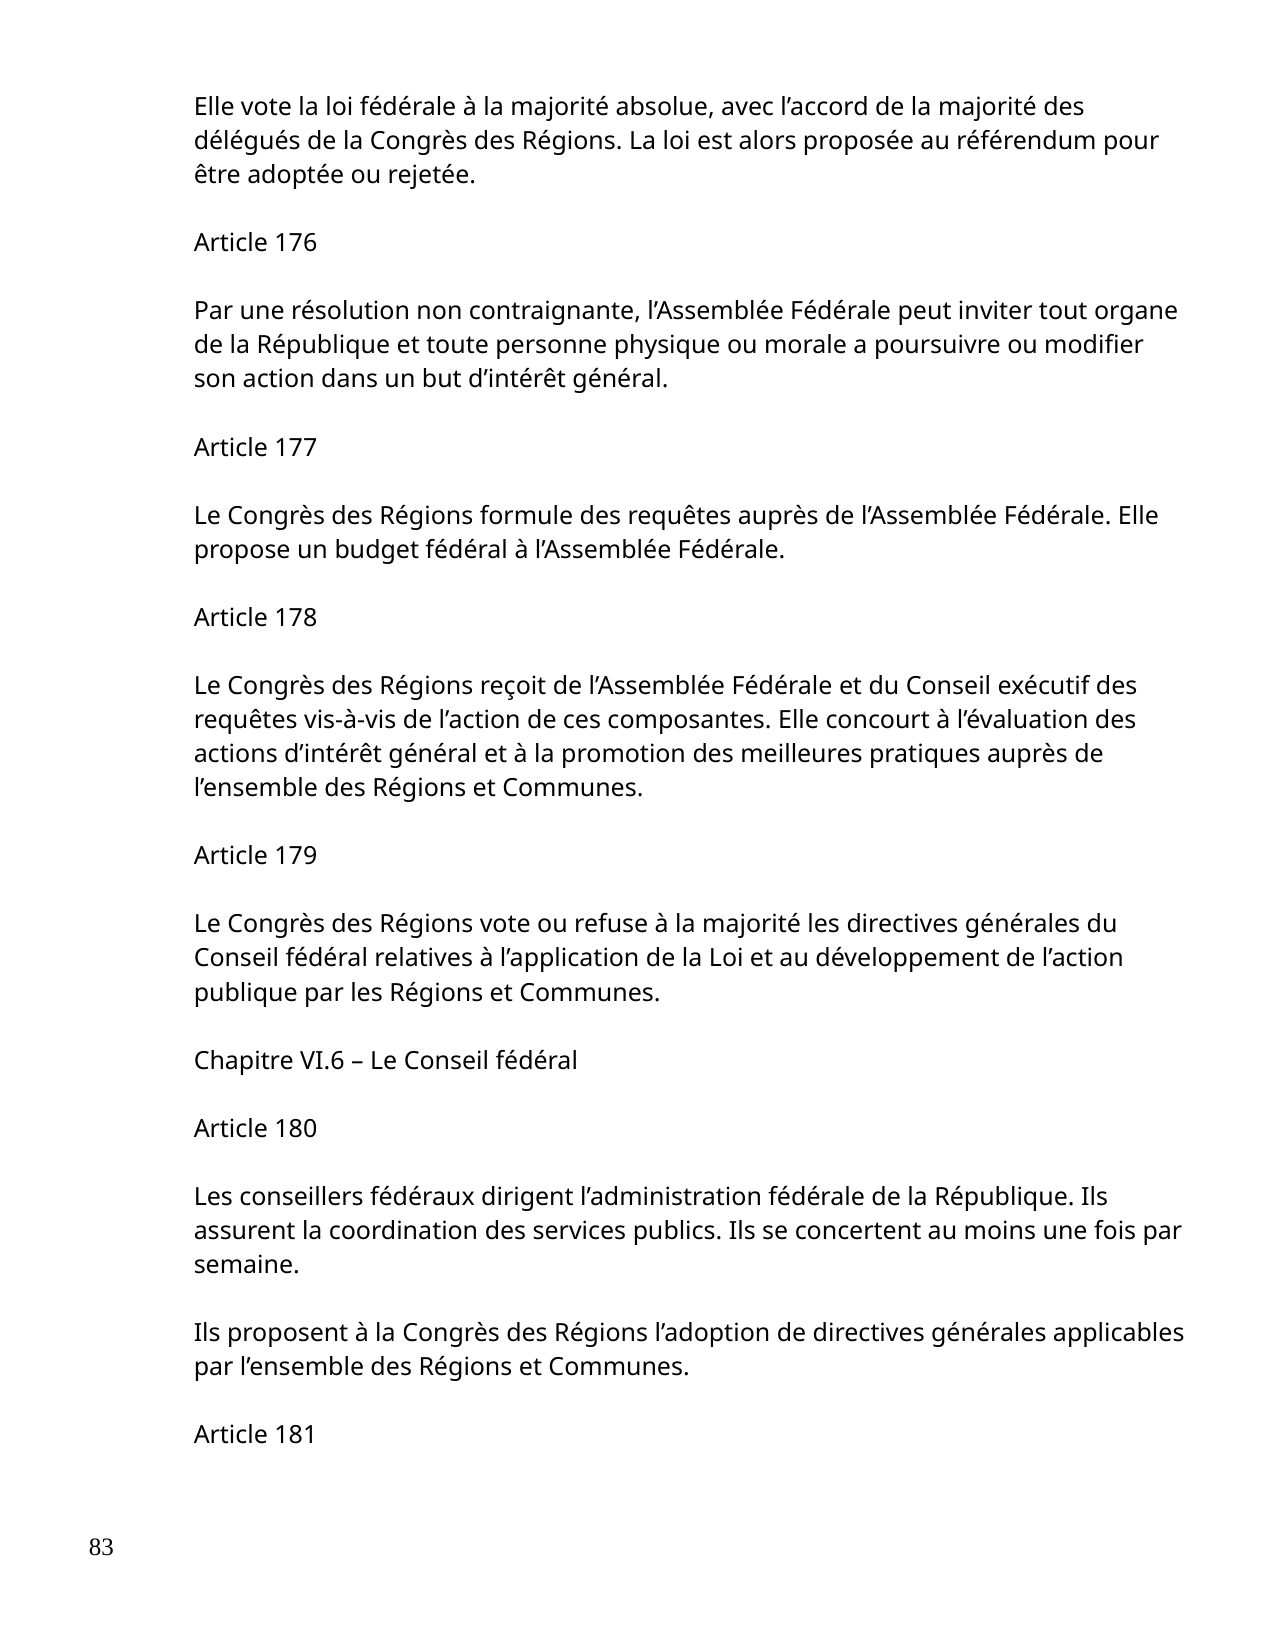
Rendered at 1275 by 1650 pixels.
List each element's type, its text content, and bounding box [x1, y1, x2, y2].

text Article 181 [193, 1417, 1186, 1451]
text Article 176 [193, 225, 1186, 259]
text Chapitre VI.6 – Le Conseil fédéral [193, 1042, 1186, 1076]
text Le Congrès des Régions vote ou refuse à la majorité les directives générales du Conseil fédéral relatives à l’application de la Loi et au développement de l’action publique par les Régions et Communes. [193, 906, 1186, 1008]
text Elle vote la loi fédérale à la majorité absolue, avec l’accord de la majorité des délégués de la Congrès des Régions. La loi est alors proposée au référendum pour être adoptée ou rejetée. [193, 88, 1186, 191]
text Article 179 [193, 838, 1186, 872]
text Article 177 [193, 429, 1186, 463]
text Ils proposent à la Congrès des Régions l’adoption de directives générales applicables par l’ensemble des Régions et Communes. [193, 1315, 1186, 1383]
text Les conseillers fédéraux dirigent l’administration fédérale de la République. Ils assurent la coordination des services publics. Ils se concertent au moins une fois par semaine. [193, 1178, 1186, 1281]
text Par une résolution non contraignante, l’Assemblée Fédérale peut inviter tout organe de la République et toute personne physique ou morale a poursuivre ou modifier son action dans un but d’intérêt général. [193, 293, 1186, 395]
text Le Congrès des Régions reçoit de l’Assemblée Fédérale et du Conseil exécutif des requêtes vis-à-vis de l’action de ces composantes. Elle concourt à l’évaluation des actions d’intérêt général et à la promotion des meilleures pratiques auprès de l’ensemble des Régions et Communes. [193, 668, 1186, 804]
text Article 178 [193, 599, 1186, 633]
text Le Congrès des Régions formule des requêtes auprès de l’Assemblée Fédérale. Elle propose un budget fédéral à l’Assemblée Fédérale. [193, 497, 1186, 565]
text Article 180 [193, 1110, 1186, 1144]
